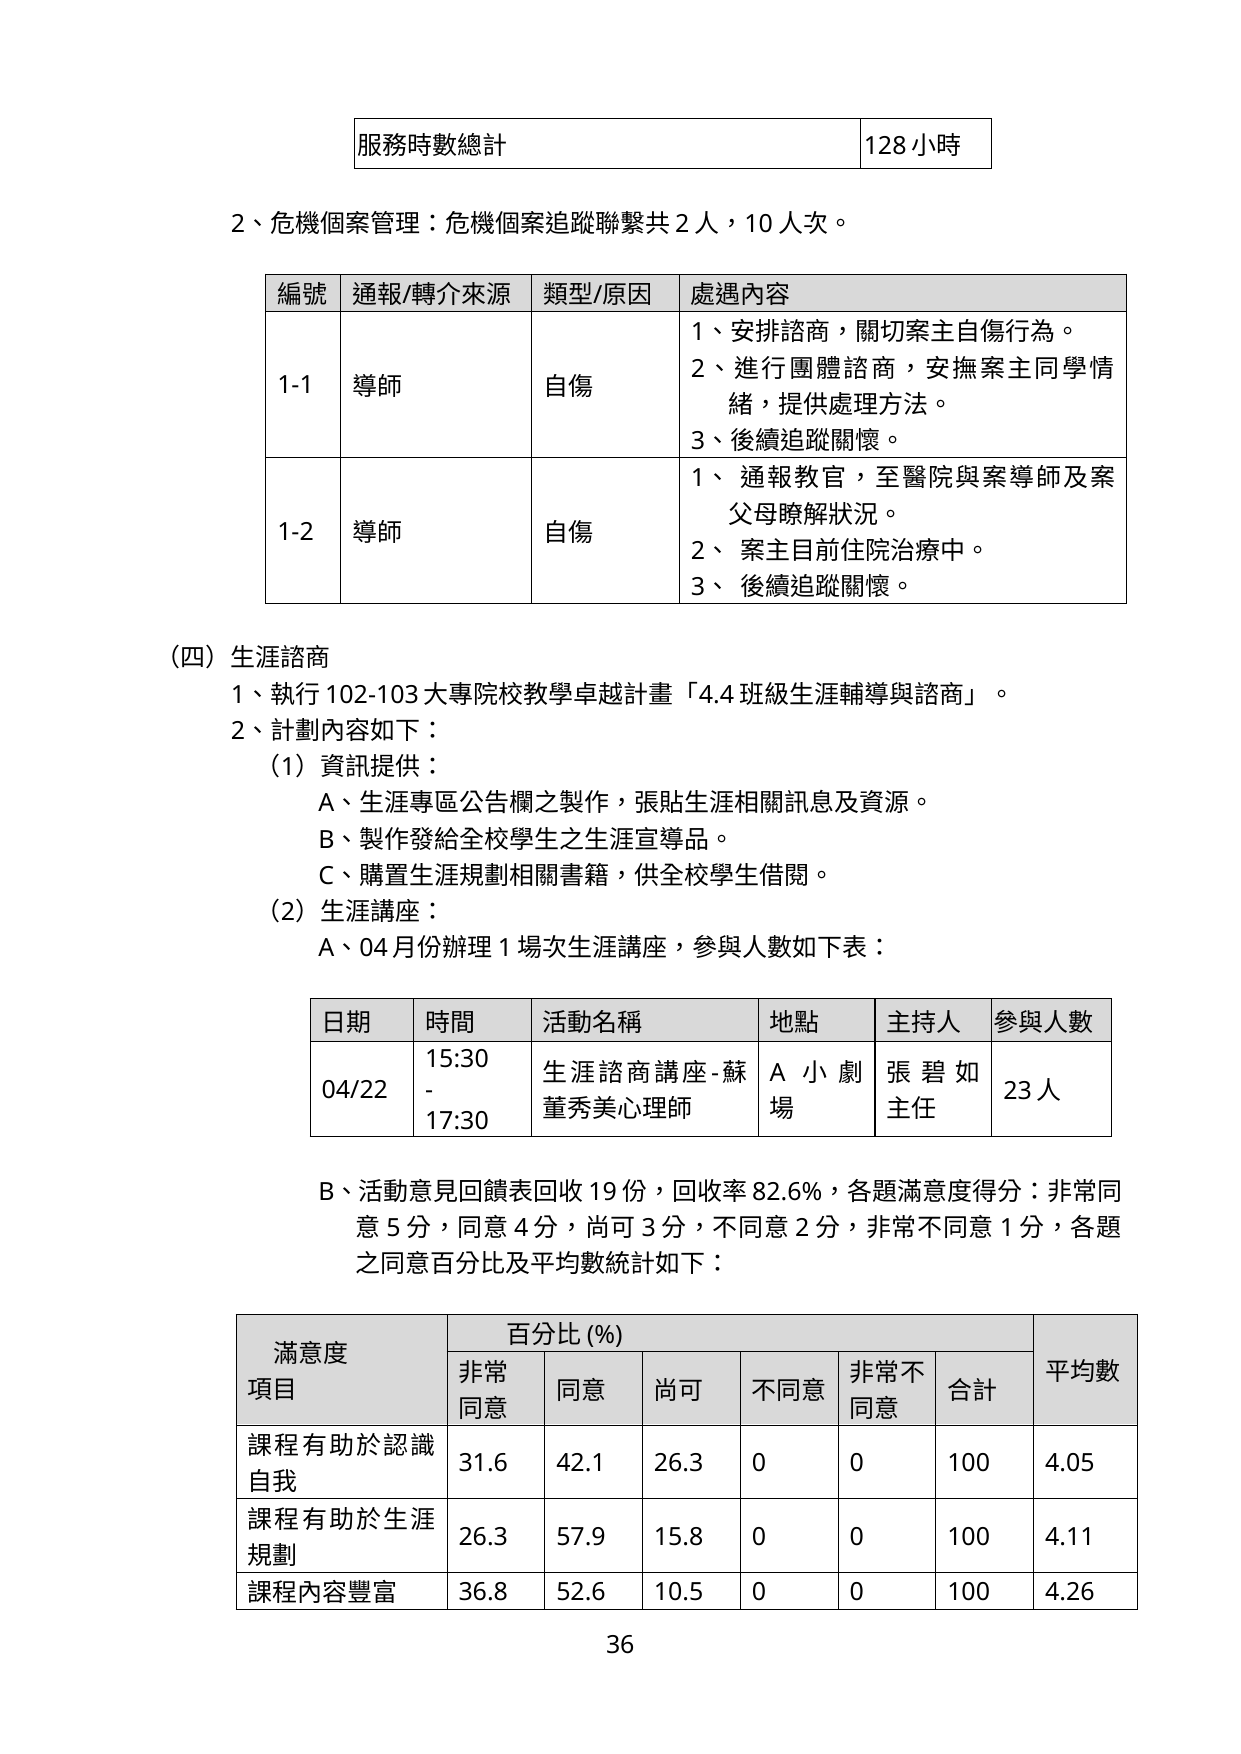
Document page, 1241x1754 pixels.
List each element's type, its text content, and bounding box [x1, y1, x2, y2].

table_cell 自傷 [532, 312, 679, 457]
table_cell 0 [741, 1499, 838, 1572]
table_header 處遇內容 [680, 275, 1126, 311]
table_cell 自傷 [532, 458, 679, 603]
text （四）生涯諮商 [156, 638, 1122, 674]
table_header 日期 [311, 999, 413, 1041]
table_header 通報/轉介來源 [341, 275, 531, 311]
table_cell 23人 [992, 1042, 1111, 1136]
table_cell 課程有助於生涯規劃 [237, 1499, 447, 1572]
text 2、危機個案管理：危機個案追蹤聯繫共2人，10人次。 [231, 203, 1122, 239]
table_header 滿意度 項目 [237, 1315, 447, 1424]
subtitle C、購置生涯規劃相關書籍，供全校學生借閱。 [318, 855, 1122, 892]
table_header 類型/原因 [532, 275, 679, 311]
table_cell 4.26 [1034, 1573, 1137, 1609]
table_cell 尚可 [643, 1352, 740, 1424]
table_cell 0 [741, 1573, 838, 1609]
table_cell 張碧如主任 [876, 1042, 991, 1136]
text A、04月份辦理1場次生涯講座，參與人數如下表： [318, 928, 1122, 964]
subtitle A、生涯專區公告欄之製作，張貼生涯相關訊息及資源。 [318, 783, 1122, 819]
table_cell 42.1 [545, 1426, 642, 1498]
table_cell 1、安排諮商，關切案主自傷行為。 2、進行團體諮商，安撫案主同學情緒，提供處理方法。 3、後續追蹤關懷。 [680, 312, 1126, 457]
table_cell 04/22 [311, 1042, 413, 1136]
table_cell 0 [741, 1426, 838, 1498]
table_cell 非常不同意 [839, 1352, 935, 1424]
text （2）生涯講座： [256, 892, 1122, 928]
table_cell 15:30 - 17:30 [414, 1042, 531, 1136]
table_cell 課程有助於認識自我 [237, 1426, 447, 1498]
table_cell 課程內容豐富 [237, 1573, 447, 1609]
table_cell 合計 [936, 1352, 1033, 1424]
table_cell 100 [936, 1573, 1033, 1609]
table_cell 26.3 [643, 1426, 740, 1498]
table_cell 10.5 [643, 1573, 740, 1609]
table_header 平均數 [1034, 1315, 1137, 1424]
table_header 百分比 (%) [448, 1315, 1033, 1351]
table_cell 1-2 [266, 458, 340, 603]
table_cell 36.8 [448, 1573, 544, 1609]
table_cell 0 [839, 1499, 935, 1572]
subtitle B、製作發給全校學生之生涯宣導品。 [318, 819, 1122, 855]
table_cell 同意 [545, 1352, 642, 1424]
table_cell 4.11 [1034, 1499, 1137, 1572]
table_cell 通報教官，至醫院與案導師及案父母瞭解狀況。 案主目前住院治療中。 後續追蹤關懷。 [680, 458, 1126, 603]
table_cell 52.6 [545, 1573, 642, 1609]
table_cell 服務時數總計 [355, 119, 860, 168]
text 1、執行102-103大專院校教學卓越計畫「4.4班級生涯輔導與諮商」。 [231, 674, 1122, 710]
table_header 活動名稱 [532, 999, 758, 1041]
text （1）資訊提供： [256, 747, 1122, 783]
table_cell 0 [839, 1573, 935, 1609]
table_cell 不同意 [741, 1352, 838, 1424]
text 2、計劃內容如下： [231, 710, 1122, 747]
table_cell 15.8 [643, 1499, 740, 1572]
table_cell 生涯諮商講座-蘇董秀美心理師 [532, 1042, 758, 1136]
table_header 地點 [759, 999, 874, 1041]
table_header 時間 [414, 999, 531, 1041]
table_cell 128小時 [861, 119, 991, 168]
table_header 編號 [266, 275, 340, 311]
table_cell 26.3 [448, 1499, 544, 1572]
table_header 主持人 [876, 999, 991, 1041]
table_cell 100 [936, 1426, 1033, 1498]
table_cell A小劇場 [759, 1042, 874, 1136]
table_cell 1-1 [266, 312, 340, 457]
table_header 參與人數 [992, 999, 1111, 1041]
table_cell 57.9 [545, 1499, 642, 1572]
table_cell 31.6 [448, 1426, 544, 1498]
table_cell 導師 [341, 312, 531, 457]
table_cell 4.05 [1034, 1426, 1137, 1498]
table_cell 導師 [341, 458, 531, 603]
table_cell 100 [936, 1499, 1033, 1572]
table_cell 非常 同意 [448, 1352, 544, 1424]
text B、活動意見回饋表回收19份，回收率82.6%，各題滿意度得分：非常同意5分，同意4分，尚可3分，不同意2分，非常不同意1分，各題之同意百分比及平均數統計如下： [318, 1171, 1122, 1280]
table_cell 0 [839, 1426, 935, 1498]
